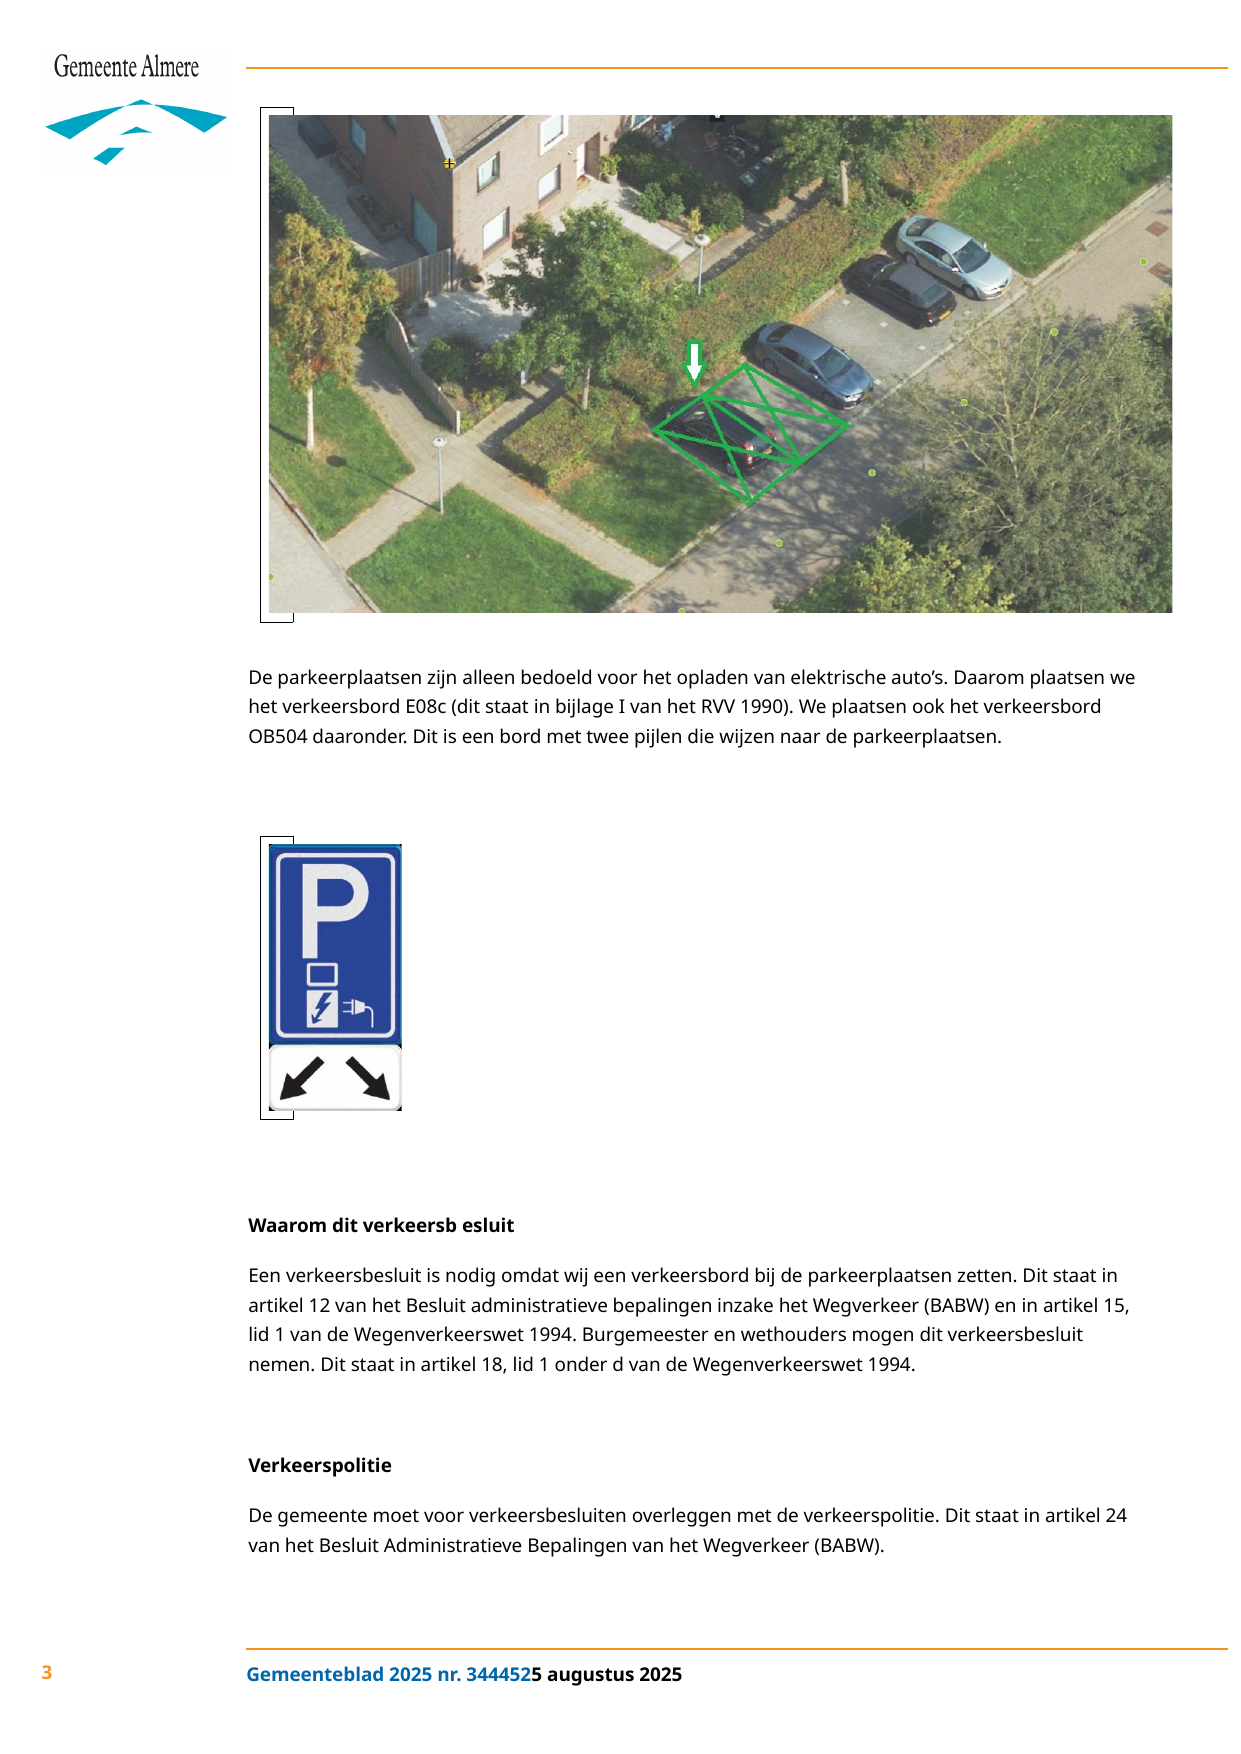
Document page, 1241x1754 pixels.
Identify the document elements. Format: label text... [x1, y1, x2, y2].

text De parkeerplaatsen zijn alleen bedoeld voor het opladen van elektrische auto’s. Daarom plaatsen we het verkeersbord E08c (dit staat in bijlage I van het RVV 1990). We plaatsen ook het verkeersbord OB504 daaronder. Dit is een bord met twee pijlen die wijzen naar de parkeerplaatsen. [248, 664, 1152, 749]
text Een verkeersbesluit is nodig omdat wij een verkeersbord bij de parkeerplaatsen zetten. Dit staat in artikel 12 van het Besluit administratieve bepalingen inzake het Wegverkeer (BABW) en in artikel 15, lid 1 van de Wegenverkeerswet 1994. Burgemeester en wethouders mogen dit verkeersbesluit nemen. Dit staat in artikel 18, lid 1 onder d van de Wegenverkeerswet 1994. [248, 1262, 1152, 1377]
text De gemeente moet voor verkeersbesluiten overleggen met de verkeerspolitie. Dit staat in artikel 24 van het Besluit Administratieve Bepalingen van het Wegverkeer (BABW). [248, 1502, 1152, 1558]
picture [268, 844, 402, 1111]
picture [41, 47, 231, 172]
text Verkeerspolitie [248, 1452, 1152, 1478]
text Waarom dit verkeersb esluit [248, 1212, 1152, 1238]
picture [268, 115, 1173, 613]
